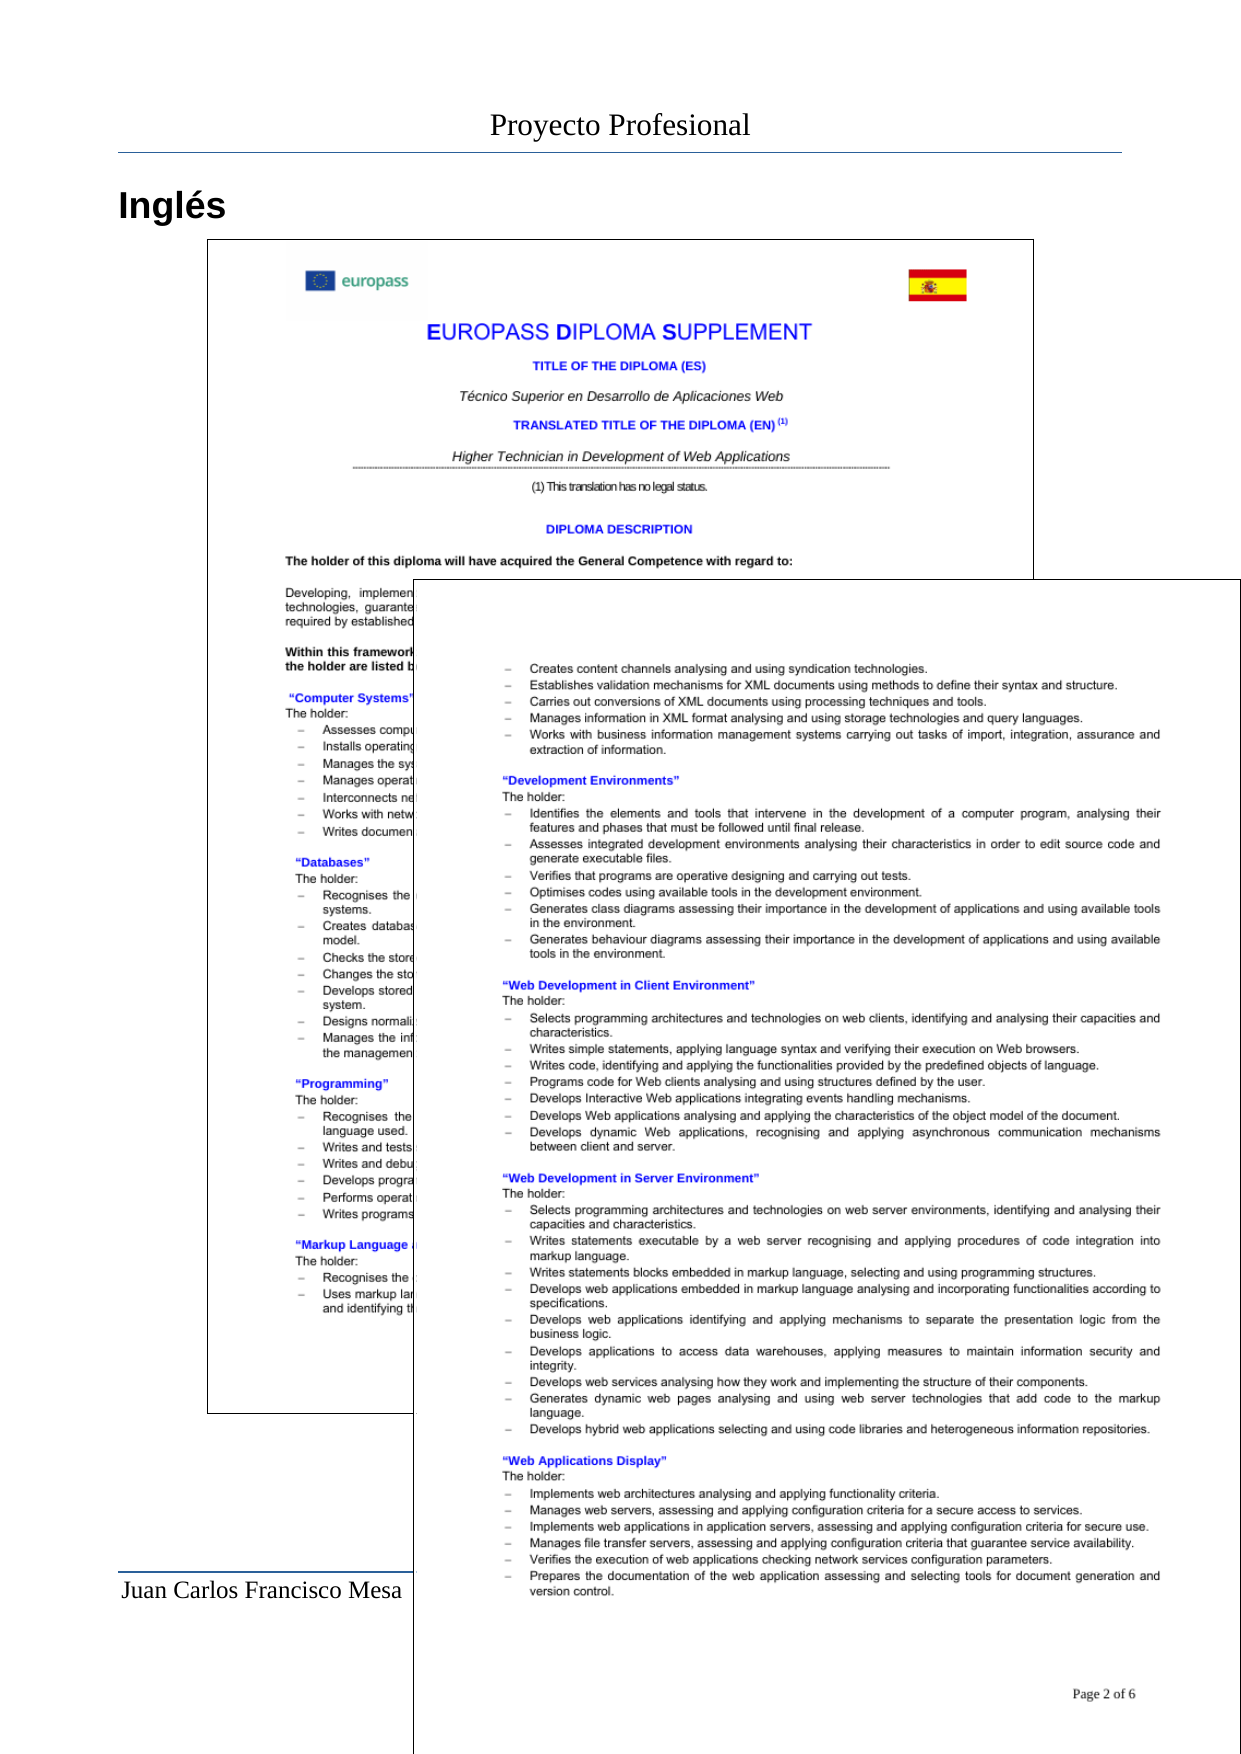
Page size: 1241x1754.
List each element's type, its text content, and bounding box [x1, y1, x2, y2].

picture [209, 241, 1031, 1410]
picture [416, 582, 1238, 1751]
subtitle Inglés [118, 183, 1122, 226]
